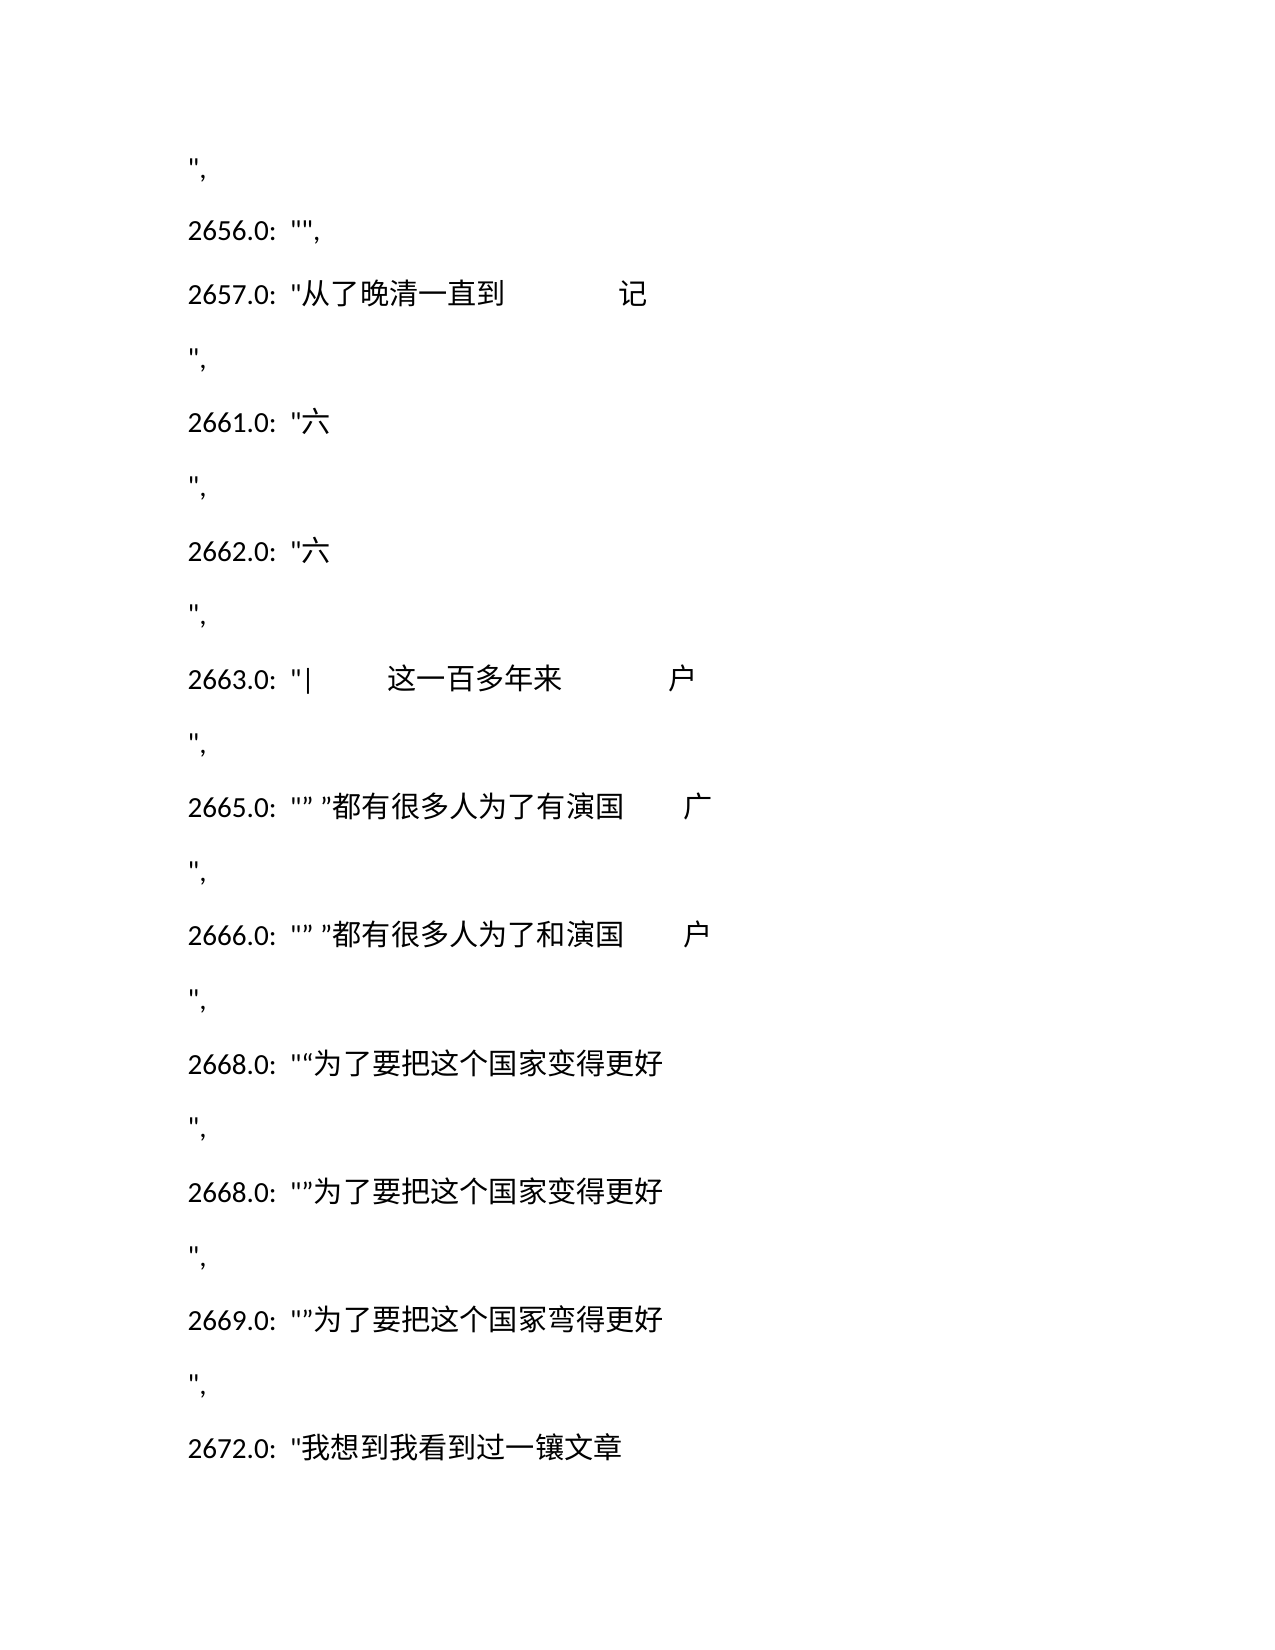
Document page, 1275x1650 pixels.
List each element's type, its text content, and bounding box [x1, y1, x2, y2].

text 2656.0: "", [187, 212, 1087, 247]
text ", [187, 981, 1087, 1017]
text ", [187, 1109, 1087, 1145]
text 2668.0: "“为了要把这个国家变得更好 [187, 1043, 1087, 1083]
text ", [187, 150, 1087, 186]
text 2661.0: "六 [187, 402, 1087, 441]
text ", [187, 853, 1087, 888]
text 2663.0: "| 这一百多年来 户 [187, 658, 1087, 698]
text 2657.0: "从了晚清一直到 记 [187, 273, 1087, 313]
text ", [187, 725, 1087, 760]
text 2669.0: "”为了要把这个国冢弯得更好 [187, 1299, 1087, 1339]
text ", [187, 596, 1087, 632]
text 2668.0: "”为了要把这个国家变得更好 [187, 1171, 1087, 1211]
text 2662.0: "六 [187, 530, 1087, 570]
text 2665.0: "” ”都有很多人为了有演国 广 [187, 786, 1087, 826]
text ", [187, 340, 1087, 376]
text 2666.0: "” ”都有很多人为了和演国 户 [187, 915, 1087, 954]
text ", [187, 468, 1087, 504]
text ", [187, 1238, 1087, 1273]
text ", [187, 1366, 1087, 1401]
text 2672.0: "我想到我看到过一镶文章 [187, 1428, 1087, 1467]
